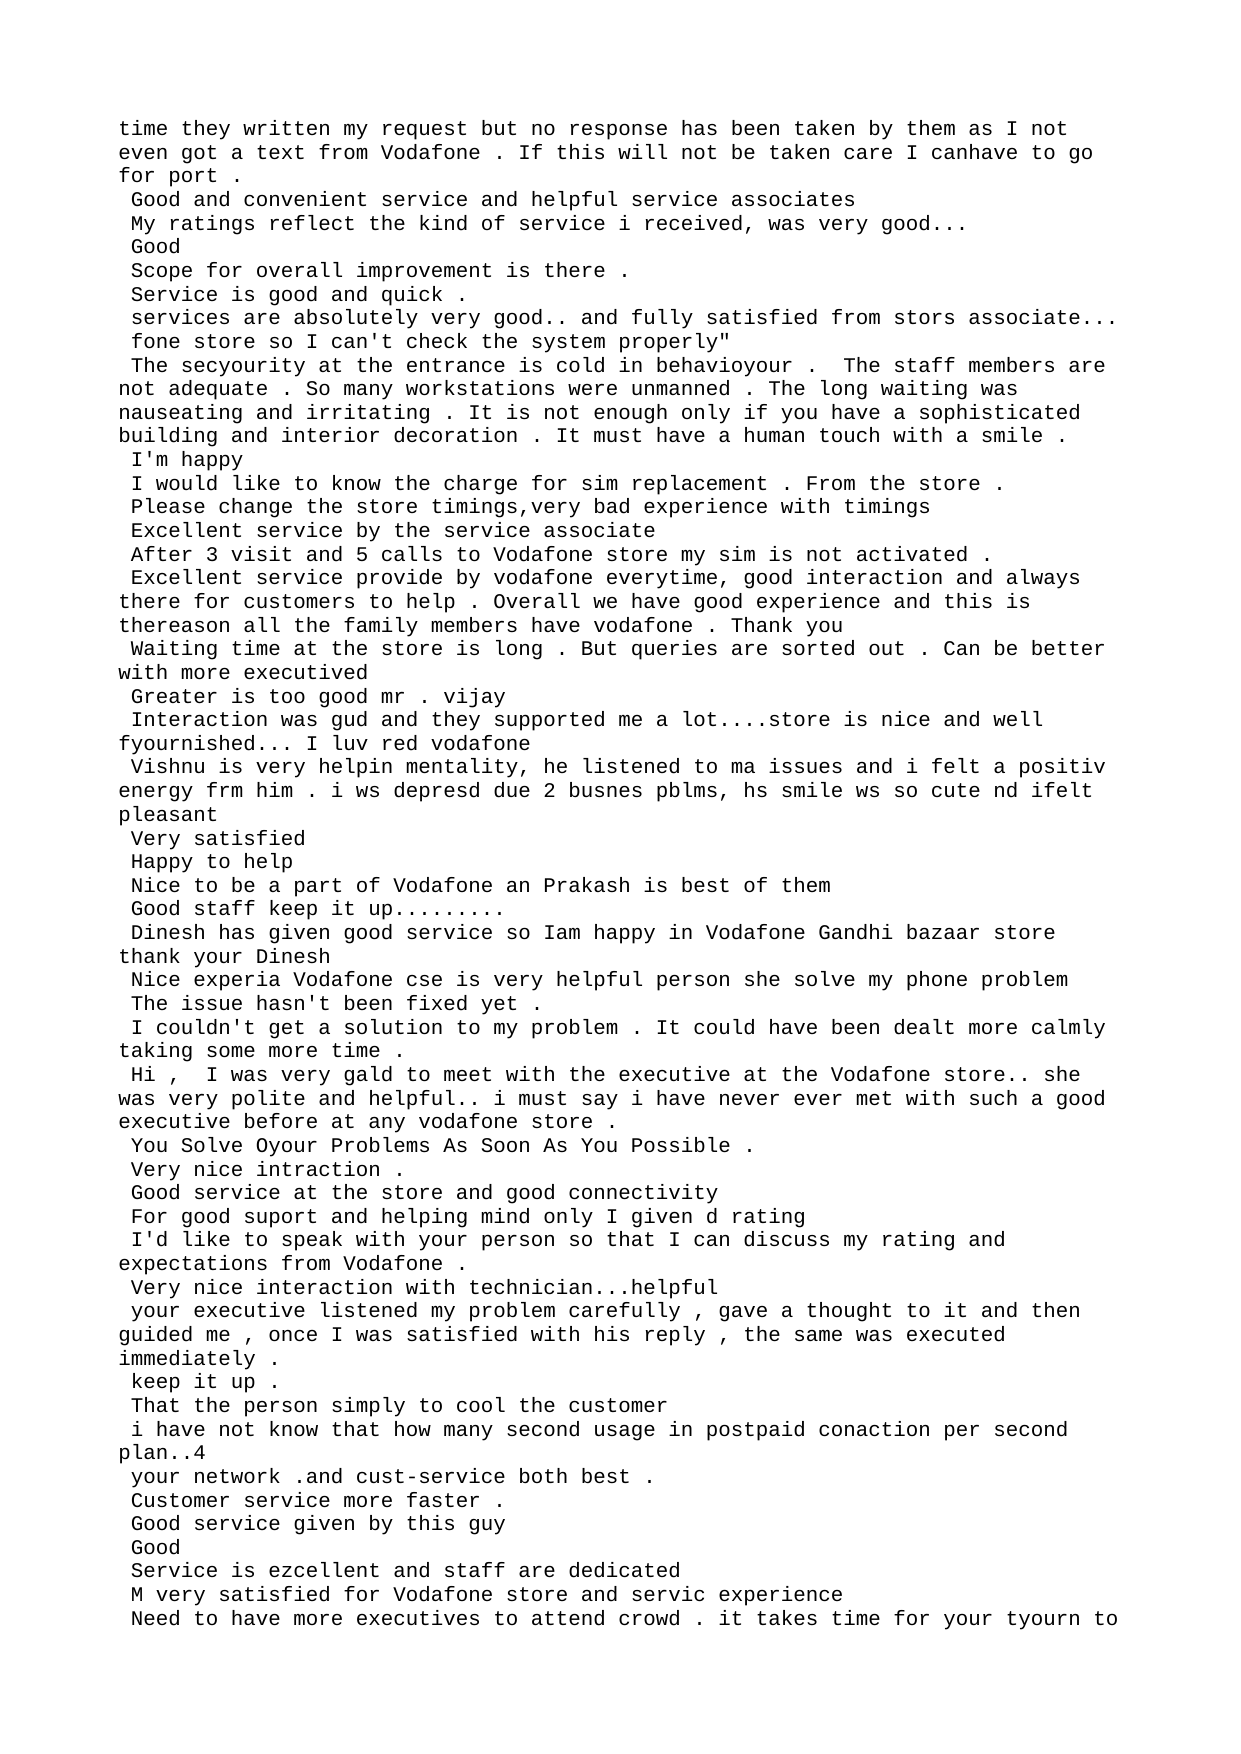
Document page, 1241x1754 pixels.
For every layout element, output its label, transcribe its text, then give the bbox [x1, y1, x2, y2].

text I would like to know the charge for sim replacement . From the store . [118, 473, 1122, 496]
text Very nice intraction . [118, 1158, 1122, 1182]
text Nice to be a part of Vodafone an Prakash is best of them [118, 875, 1122, 898]
text Waiting time at the store is long . But queries are sorted out . Can be better with more executived [118, 638, 1122, 686]
text your network .and cust-service both best . [118, 1466, 1122, 1489]
text That the person simply to cool the customer [118, 1395, 1122, 1419]
text services are absolutely very good.. and fully satisfied from stors associate... [118, 307, 1122, 331]
text Hi , I was very gald to meet with the executive at the Vodafone store.. she was very polite and helpful.. i must say i have never ever met with such a good executive before at any vodafone store . [118, 1064, 1122, 1135]
text Good service at the store and good connectivity [118, 1182, 1122, 1206]
text your executive listened my problem carefully , gave a thought to it and then guided me , once I was satisfied with his reply , the same was executed immediately . [118, 1300, 1122, 1371]
text Need to have more executives to attend crowd . it takes time for your tyourn to [118, 1608, 1122, 1631]
text Good staff keep it up......... [118, 898, 1122, 922]
text Excellent service provide by vodafone everytime, good interaction and always there for customers to help . Overall we have good experience and this is thereason all the family members have vodafone . Thank you [118, 567, 1122, 638]
text My ratings reflect the kind of service i received, was very good... [118, 213, 1122, 236]
text Nice experia Vodafone cse is very helpful person she solve my phone problem [118, 969, 1122, 993]
text I couldn't get a solution to my problem . It could have been dealt more calmly taking some more time . [118, 1017, 1122, 1064]
text Interaction was gud and they supported me a lot....store is nice and well fyournished... I luv red vodafone [118, 709, 1122, 757]
text The secyourity at the entrance is cold in behavioyour . The staff members are not adequate . So many workstations were unmanned . The long waiting was nauseating and irritating . It is not enough only if you have a sophisticated building and interior decoration . It must have a human touch with a smile . [118, 354, 1122, 449]
text Service is ezcellent and staff are dedicated [118, 1561, 1122, 1584]
text Good [118, 236, 1122, 260]
text keep it up . [118, 1371, 1122, 1395]
text Good [118, 1537, 1122, 1561]
text After 3 visit and 5 calls to Vodafone store my sim is not activated . [118, 544, 1122, 567]
text Happy to help [118, 851, 1122, 875]
text I'm happy [118, 449, 1122, 473]
text For good suport and helping mind only I given d rating [118, 1206, 1122, 1229]
text i have not know that how many second usage in postpaid conaction per second plan..4 [118, 1419, 1122, 1466]
text Dinesh has given good service so Iam happy in Vodafone Gandhi bazaar store thank your Dinesh [118, 922, 1122, 969]
text Excellent service by the service associate [118, 520, 1122, 544]
text Very satisfied [118, 827, 1122, 851]
text Service is good and quick . [118, 284, 1122, 307]
text Greater is too good mr . vijay [118, 686, 1122, 709]
text You Solve Oyour Problems As Soon As You Possible . [118, 1135, 1122, 1158]
text Scope for overall improvement is there . [118, 260, 1122, 284]
text Vishnu is very helpin mentality, he listened to ma issues and i felt a positiv energy frm him . i ws depresd due 2 busnes pblms, hs smile ws so cute nd ifelt pleasant [118, 757, 1122, 827]
text fone store so I can't check the system properly" [118, 331, 1122, 354]
text Very nice interaction with technician...helpful [118, 1277, 1122, 1300]
text I'd like to speak with your person so that I can discuss my rating and expectations from Vodafone . [118, 1229, 1122, 1277]
text Customer service more faster . [118, 1489, 1122, 1513]
text M very satisfied for Vodafone store and servic experience [118, 1584, 1122, 1608]
text The issue hasn't been fixed yet . [118, 993, 1122, 1017]
text Good service given by this guy [118, 1513, 1122, 1537]
text Please change the store timings,very bad experience with timings [118, 496, 1122, 520]
text Good and convenient service and helpful service associates [118, 189, 1122, 213]
text time they written my request but no response has been taken by them as I not even got a text from Vodafone . If this will not be taken care I canhave to go for port . [118, 118, 1122, 189]
